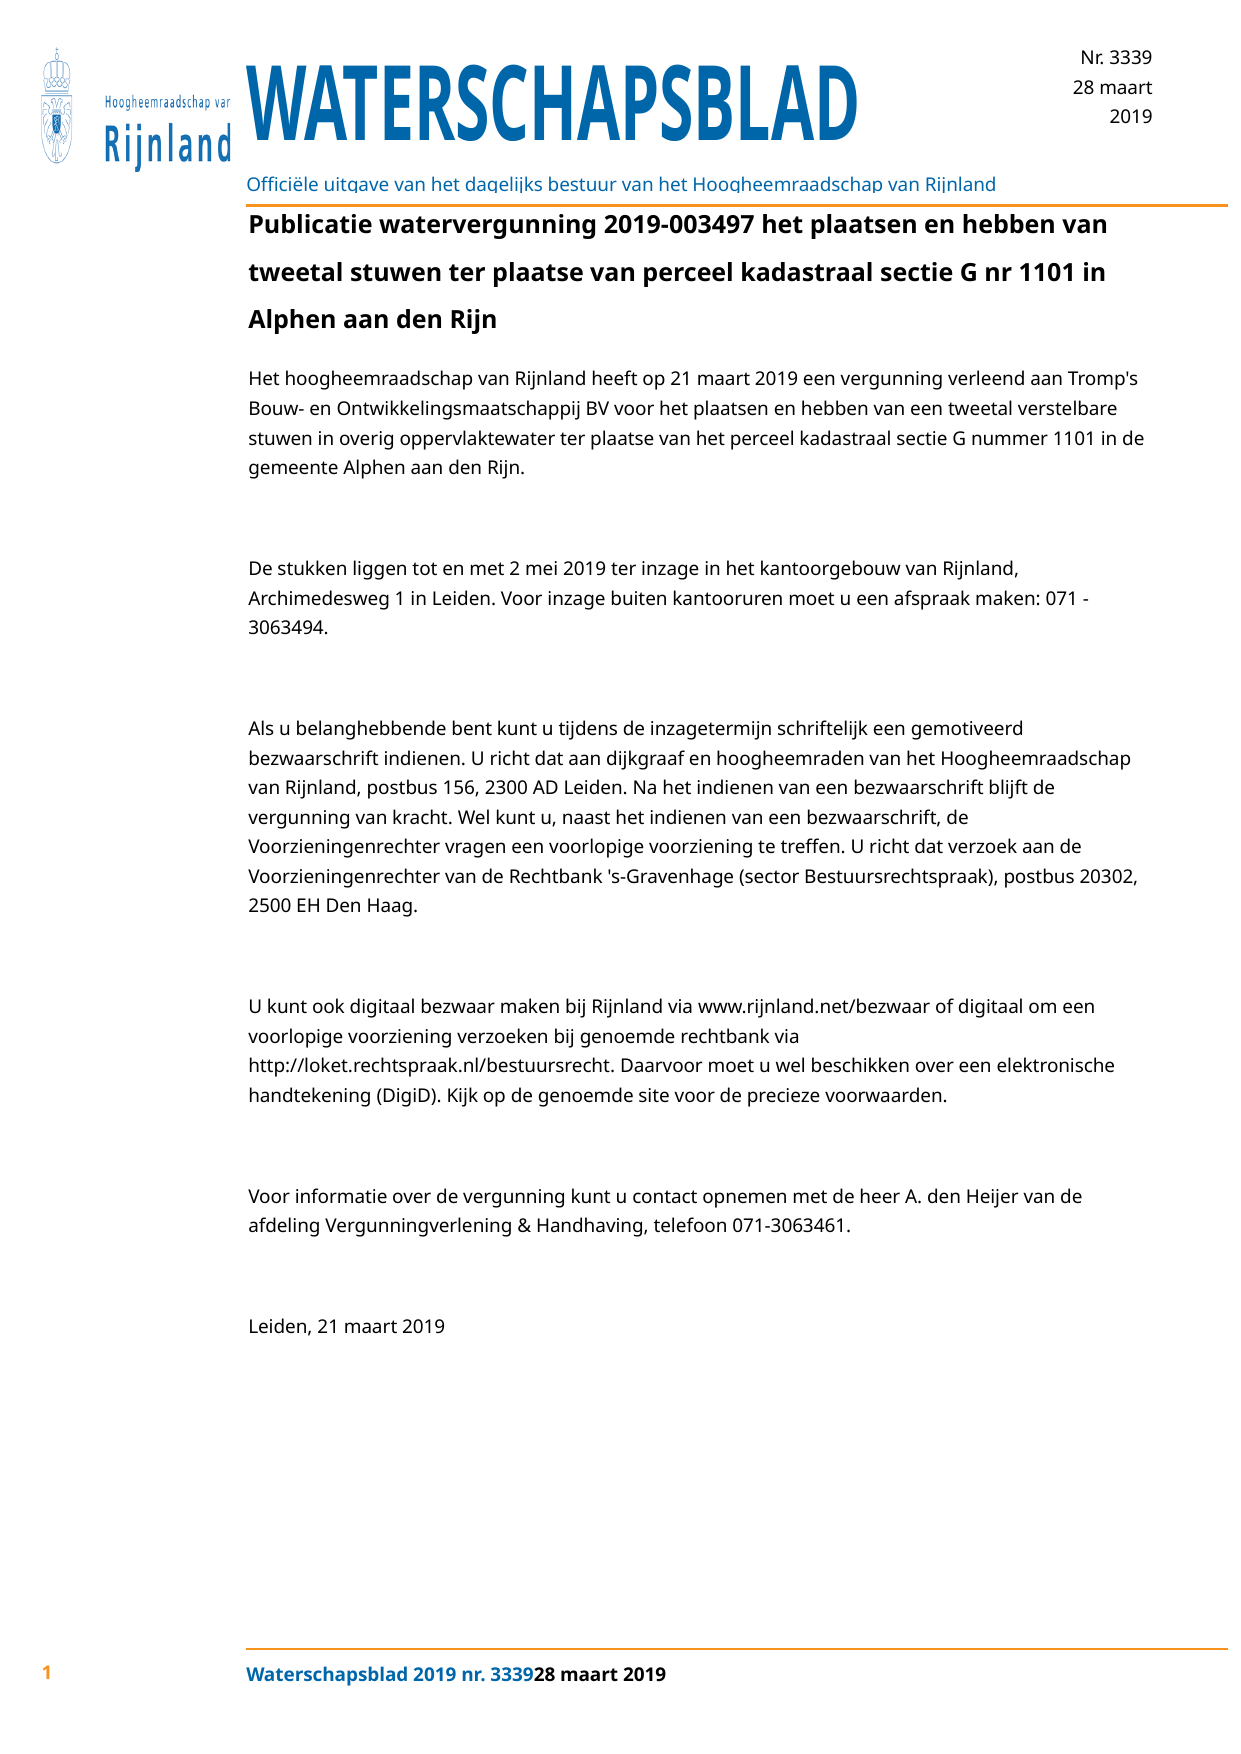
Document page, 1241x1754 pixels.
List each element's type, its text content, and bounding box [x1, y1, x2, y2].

text Voor informatie over de vergunning kunt u contact opnemen met de heer A. den Heijer van de afdeling Vergunningverlening & Handhaving, telefoon 071-3063461. [248, 1183, 1152, 1238]
picture [41, 47, 231, 172]
text Als u belanghebbende bent kunt u tijdens de inzagetermijn schriftelijk een gemotiveerd bezwaarschrift indienen. U richt dat aan dijkgraaf en hoogheemraden van het Hoogheemraadschap van Rijnland, postbus 156, 2300 AD Leiden. Na het indienen van een bezwaarschrift blijft de vergunning van kracht. Wel kunt u, naast het indienen van een bezwaarschrift, de Voorzieningenrechter vragen een voorlopige voorziening te treffen. U richt dat verzoek aan de Voorzieningenrechter van de Rechtbank 's-Gravenhage (sector Bestuursrechtspraak), postbus 20302, 2500 EH Den Haag. [248, 715, 1152, 918]
text Het hoogheemraadschap van Rijnland heeft op 21 maart 2019 een vergunning verleend aan Tromp's Bouw- en Ontwikkelingsmaatschappij BV voor het plaatsen en hebben van een tweetal verstelbare stuwen in overig oppervlaktewater ter plaatse van het perceel kadastraal sectie G nummer 1101 in de gemeente Alphen aan den Rijn. [248, 366, 1152, 480]
text U kunt ook digitaal bezwaar maken bij Rijnland via www.rijnland.net/bezwaar of digitaal om een voorlopige voorziening verzoeken bij genoemde rechtbank via http://loket.rechtspraak.nl/bestuursrecht. Daarvoor moet u wel beschikken over een elektronische handtekening (DigiD). Kijk op de genoemde site voor de precieze voorwaarden. [248, 993, 1152, 1108]
text Leiden, 21 maart 2019 [248, 1313, 1152, 1339]
text Publicatie watervergunning 2019-003497 het plaatsen en hebben van tweetal stuwen ter plaatse van perceel kadastraal sectie G nr 1101 in Alphen aan den Rijn [248, 207, 1152, 336]
text De stukken liggen tot en met 2 mei 2019 ter inzage in het kantoorgebouw van Rijnland, Archimedesweg 1 in Leiden. Voor inzage buiten kantooruren moet u een afspraak maken: 071 - 3063494. [248, 555, 1152, 640]
